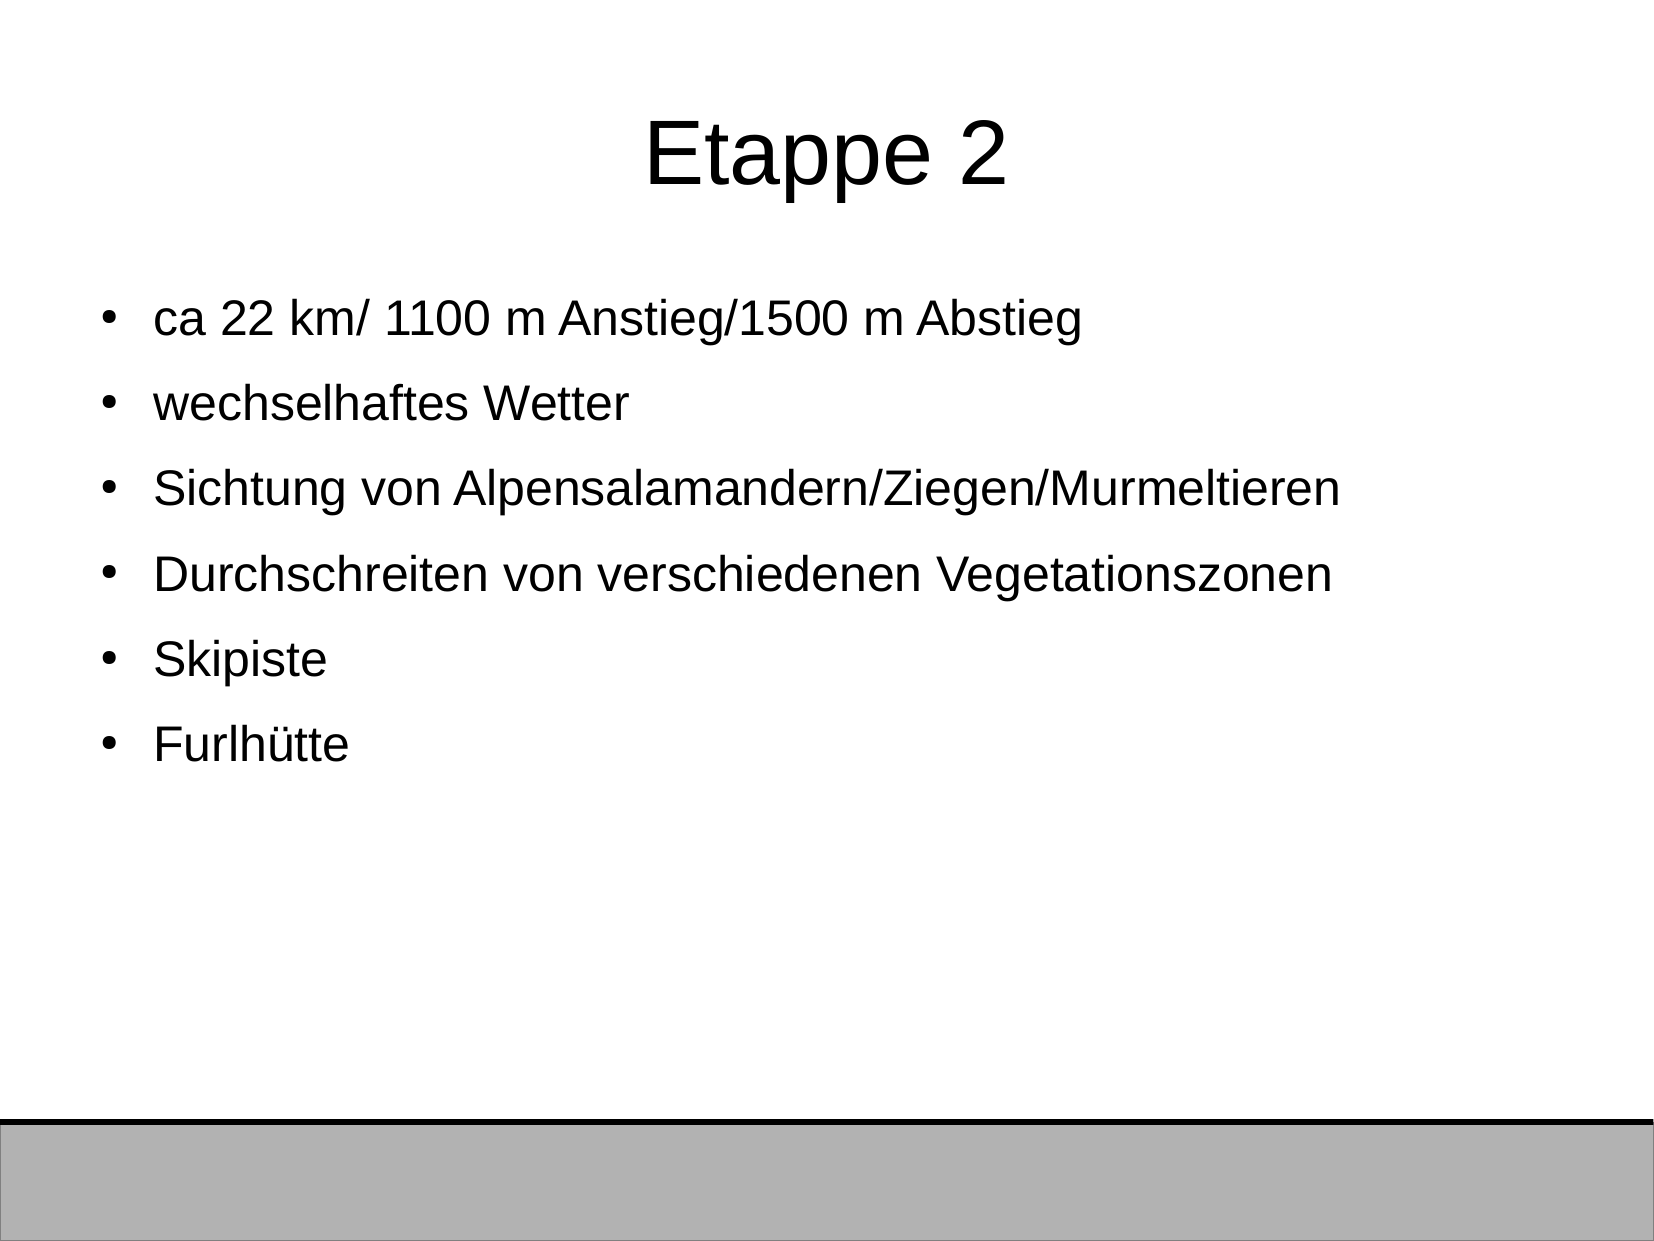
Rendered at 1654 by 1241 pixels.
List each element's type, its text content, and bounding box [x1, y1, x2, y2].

list ca 22 km/ 1100 m Anstieg/1500 m Abstieg wechselhaftes Wetter Sichtung von Alpensalamandern/Ziegen/Murmeltieren Durchschreiten von verschiedenen Vegetationszonen Skipiste Furlhütte [82, 290, 1571, 1109]
text_box [0, 1125, 1654, 1241]
title Etappe 2 [82, 49, 1571, 257]
